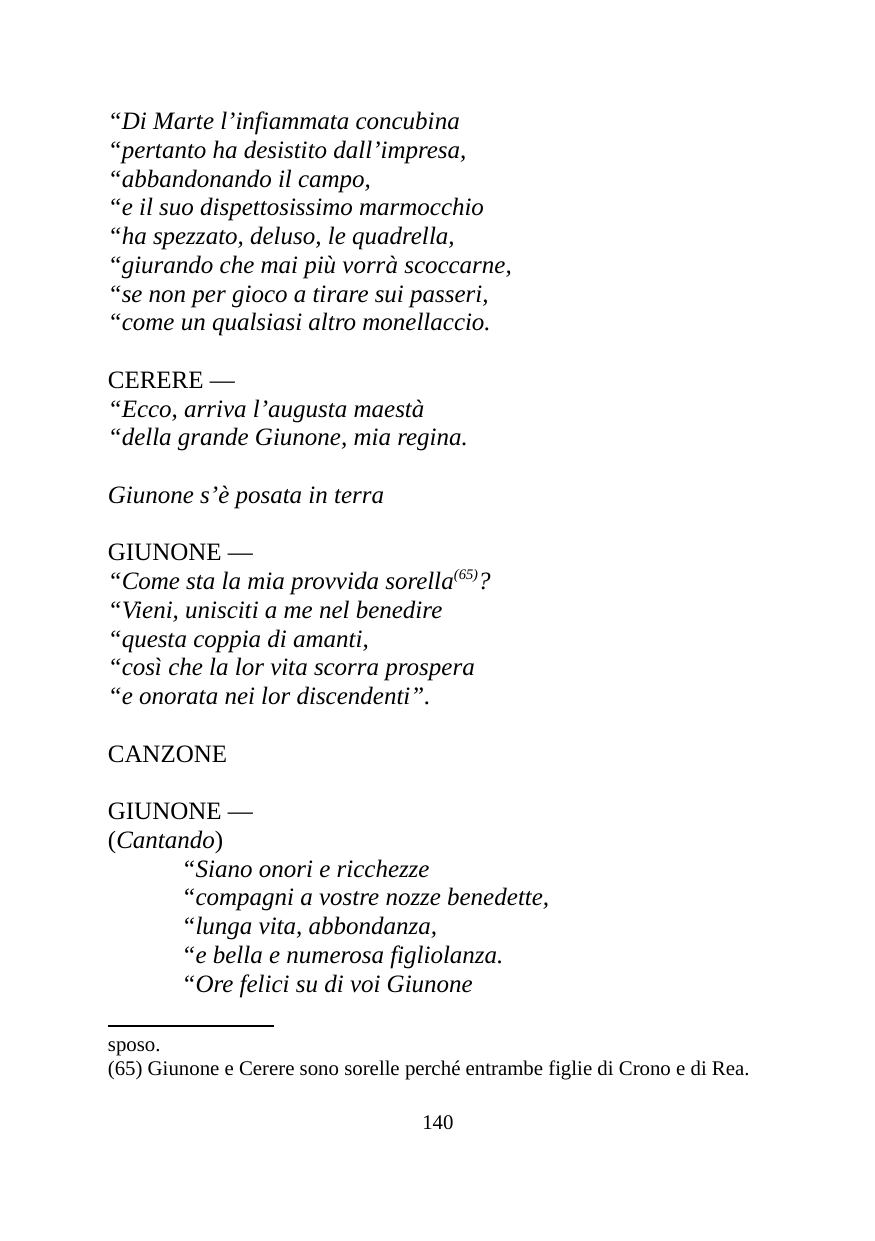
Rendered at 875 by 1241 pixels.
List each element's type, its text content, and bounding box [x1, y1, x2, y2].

text “compagni a vostre nozze benedette, [108, 882, 768, 911]
text sposo. [108, 1032, 768, 1056]
text “pertanto ha desistito dall’impresa, [108, 135, 768, 164]
text “abbandonando il campo, [108, 164, 768, 192]
text “così che la lor vita scorra prospera [108, 652, 768, 681]
text “della grande Giunone, mia regina. [108, 422, 768, 451]
text “Siano onori e ricchezze [108, 854, 768, 882]
text GIUNONE — [108, 537, 768, 566]
text “Ore felici su di voi Giunone [108, 969, 768, 997]
text “Di Marte l’infiammata concubina [108, 106, 768, 135]
text “Ecco, arriva l’augusta maestà [108, 394, 768, 422]
text GIUNONE — [108, 796, 768, 825]
text Giunone e Cerere sono sorelle perché entrambe figlie di Crono e di Rea. [108, 1056, 768, 1080]
text “Come sta la mia provvida sorella? [108, 566, 768, 595]
text “se non per gioco a tirare sui passeri, [108, 279, 768, 307]
text “giurando che mai più vorrà scoccarne, [108, 250, 768, 279]
text CERERE — [108, 365, 768, 394]
text “Vieni, unisciti a me nel benedire [108, 595, 768, 624]
text “e bella e numerosa figliolanza. [108, 940, 768, 969]
text “e onorata nei lor discendenti”. [108, 681, 768, 710]
text “e il suo dispettosissimo marmocchio [108, 192, 768, 221]
text CANZONE [108, 739, 768, 767]
text “ha spezzato, deluso, le quadrella, [108, 221, 768, 250]
text “come un qualsiasi altro monellaccio. [108, 307, 768, 336]
text “lunga vita, abbondanza, [108, 911, 768, 940]
text “questa coppia di amanti, [108, 624, 768, 652]
text Giunone s’è posata in terra [108, 480, 768, 509]
text (Cantando) [108, 825, 768, 854]
